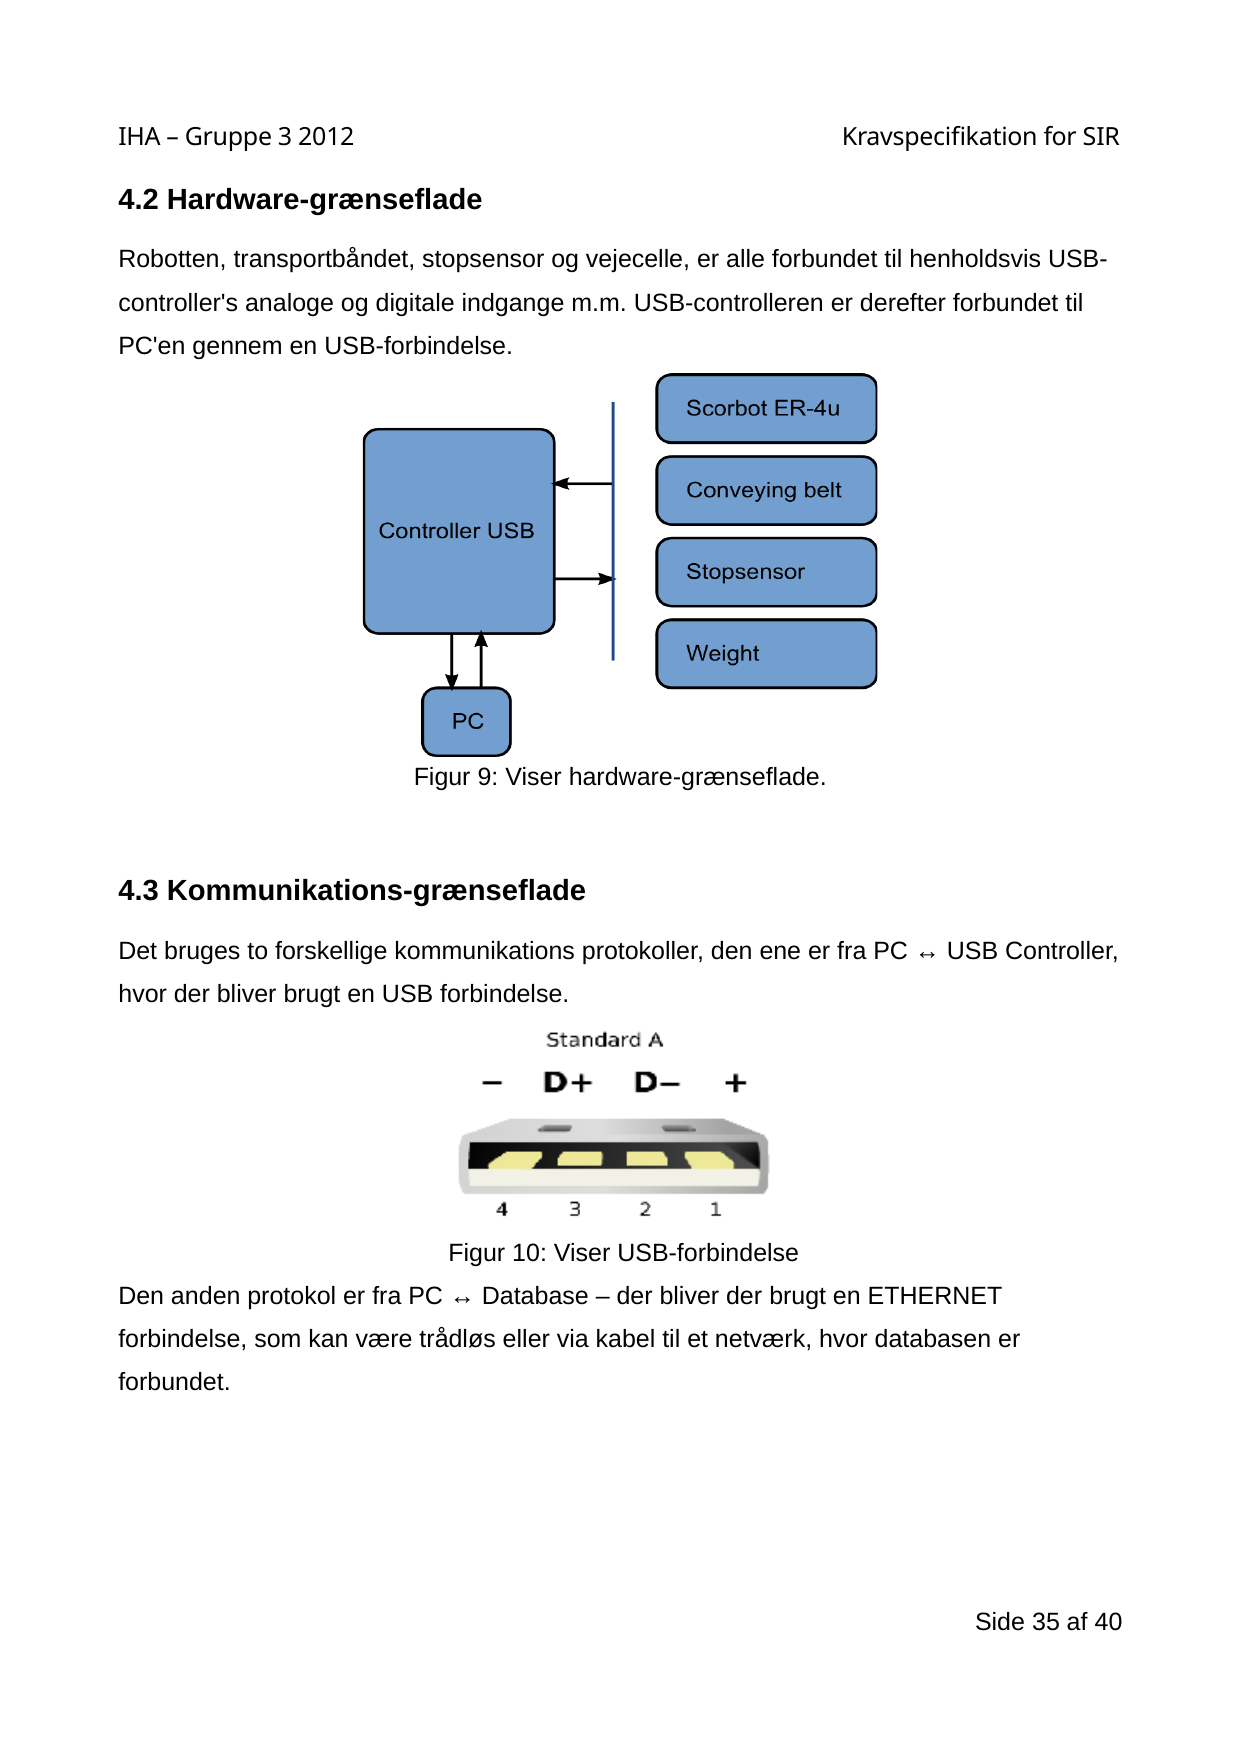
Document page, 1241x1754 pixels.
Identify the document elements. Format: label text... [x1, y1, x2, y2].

text Det bruges to forskellige kommunikations protokoller, den ene er fra PC ↔ USB Controller, hvor der bliver brugt en USB forbindelse. [118, 936, 1122, 1008]
picture [456, 1022, 784, 1238]
subtitle 4.3 Kommunikations-grænseflade [118, 873, 1122, 907]
text Figur 9: Viser hardware-grænseflade. [118, 762, 1122, 791]
text Figur 10: Viser USB-forbindelse [118, 1238, 1122, 1267]
text Robotten, transportbåndet, stopsensor og vejecelle, er alle forbundet til henholdsvis USB-controller's analoge og digitale indgange m.m. USB-controlleren er derefter forbundet til PC'en gennem en USB-forbindelse. [118, 244, 1122, 359]
picture [362, 373, 878, 757]
text Den anden protokol er fra PC ↔ Database – der bliver der brugt en ETHERNET forbindelse, som kan være trådløs eller via kabel til et netværk, hvor databasen er forbundet. [118, 1281, 1122, 1396]
subtitle 4.2 Hardware-grænseflade [118, 182, 1122, 215]
